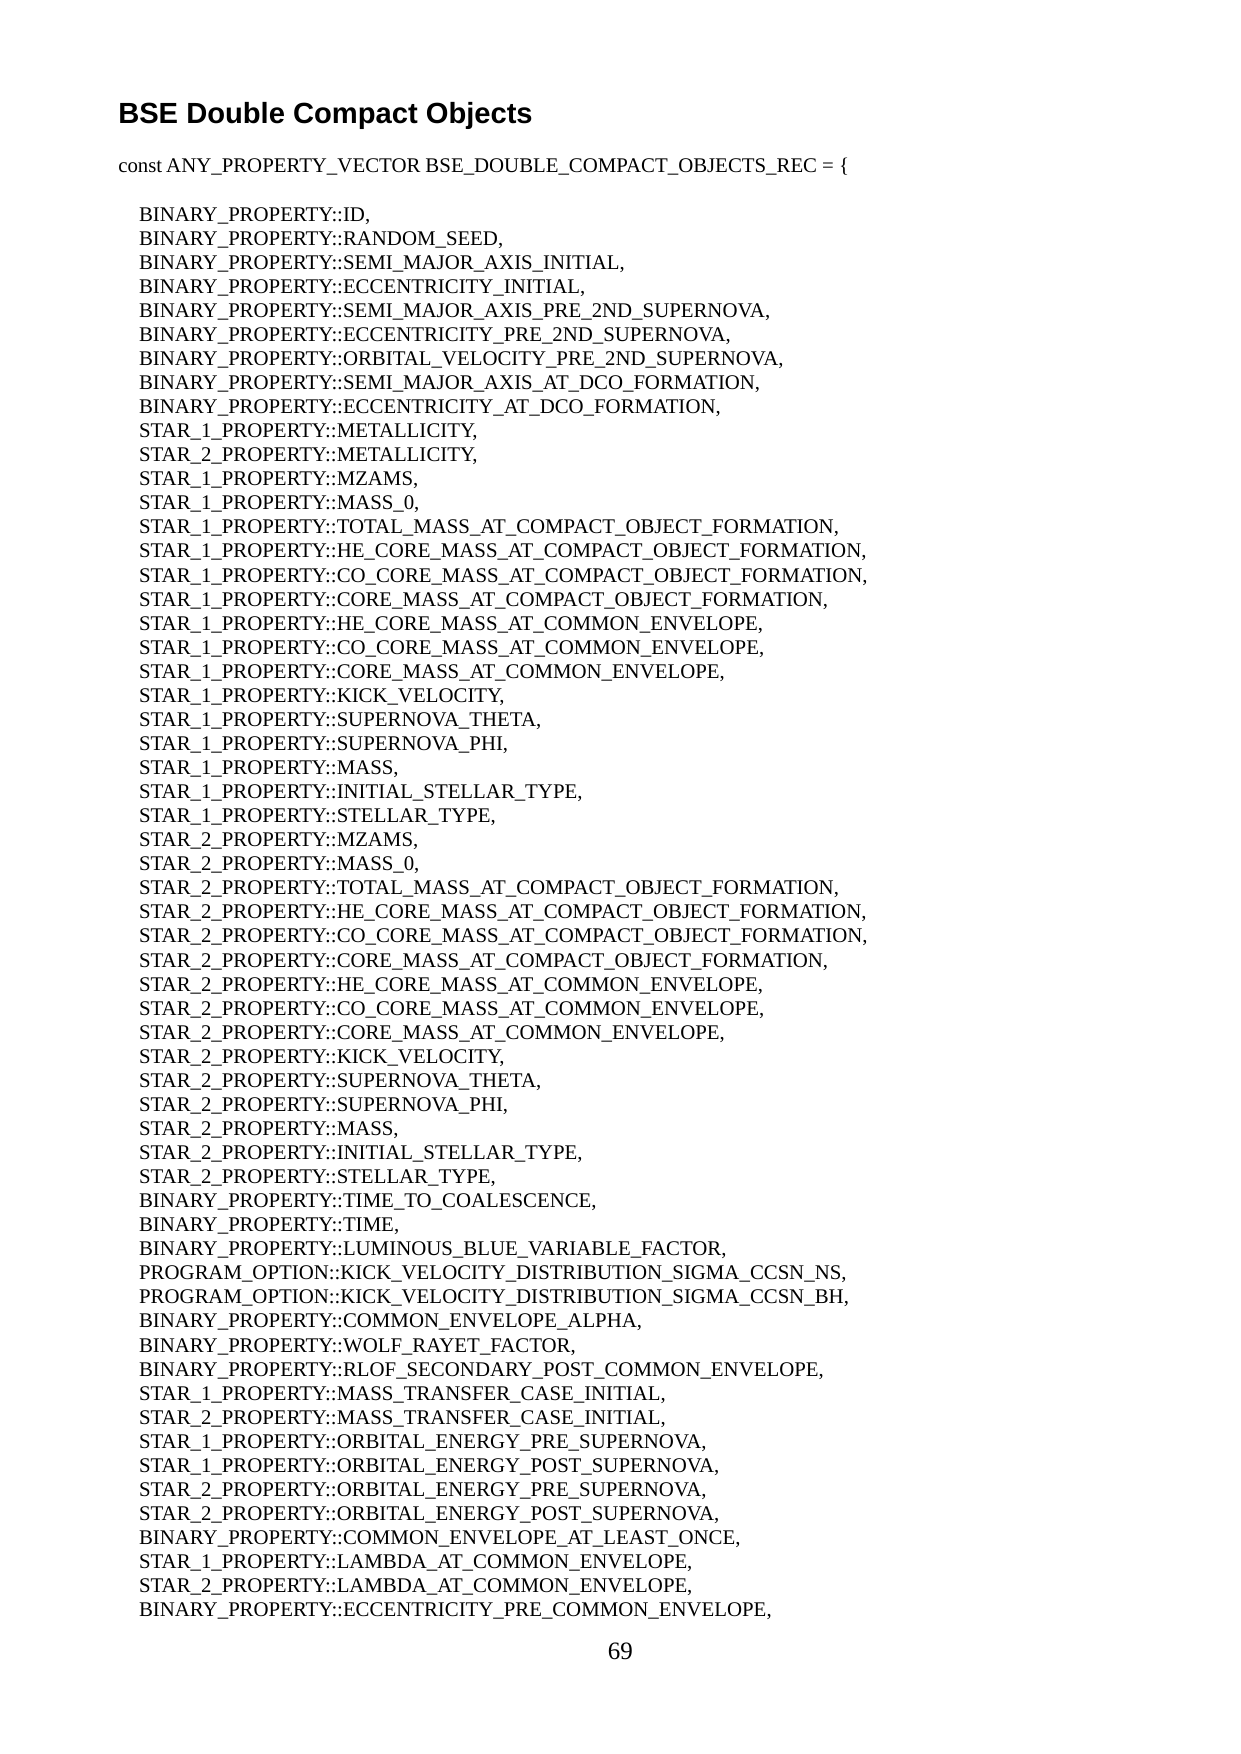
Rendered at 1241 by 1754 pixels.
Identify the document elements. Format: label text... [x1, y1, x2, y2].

text STAR_1_PROPERTY::CORE_MASS_AT_COMPACT_OBJECT_FORMATION, [118, 587, 1122, 611]
text BINARY_PROPERTY::ID, [118, 202, 1122, 226]
text STAR_2_PROPERTY::ORBITAL_ENERGY_POST_SUPERNOVA, [118, 1501, 1122, 1525]
text STAR_2_PROPERTY::MASS_0, [118, 851, 1122, 875]
text STAR_1_PROPERTY::CORE_MASS_AT_COMMON_ENVELOPE, [118, 659, 1122, 683]
text STAR_2_PROPERTY::HE_CORE_MASS_AT_COMMON_ENVELOPE, [118, 972, 1122, 996]
text STAR_1_PROPERTY::MASS_0, [118, 490, 1122, 514]
text STAR_1_PROPERTY::KICK_VELOCITY, [118, 683, 1122, 707]
text BINARY_PROPERTY::RANDOM_SEED, [118, 226, 1122, 250]
text STAR_1_PROPERTY::MZAMS, [118, 466, 1122, 490]
text BINARY_PROPERTY::ECCENTRICITY_PRE_COMMON_ENVELOPE, [118, 1597, 1122, 1621]
text STAR_2_PROPERTY::MASS_TRANSFER_CASE_INITIAL, [118, 1405, 1122, 1429]
subtitle BSE Double Compact Objects [118, 96, 1122, 129]
text STAR_2_PROPERTY::CORE_MASS_AT_COMMON_ENVELOPE, [118, 1020, 1122, 1044]
text BINARY_PROPERTY::TIME, [118, 1212, 1122, 1236]
text STAR_1_PROPERTY::ORBITAL_ENERGY_POST_SUPERNOVA, [118, 1453, 1122, 1477]
text BINARY_PROPERTY::ORBITAL_VELOCITY_PRE_2ND_SUPERNOVA, [118, 346, 1122, 370]
text STAR_2_PROPERTY::CO_CORE_MASS_AT_COMMON_ENVELOPE, [118, 996, 1122, 1020]
text const ANY_PROPERTY_VECTOR BSE_DOUBLE_COMPACT_OBJECTS_REC = { [118, 153, 1122, 177]
text PROGRAM_OPTION::KICK_VELOCITY_DISTRIBUTION_SIGMA_CCSN_NS, [118, 1260, 1122, 1284]
text STAR_2_PROPERTY::CO_CORE_MASS_AT_COMPACT_OBJECT_FORMATION, [118, 923, 1122, 947]
text STAR_1_PROPERTY::CO_CORE_MASS_AT_COMMON_ENVELOPE, [118, 635, 1122, 659]
text BINARY_PROPERTY::COMMON_ENVELOPE_AT_LEAST_ONCE, [118, 1525, 1122, 1549]
text STAR_2_PROPERTY::TOTAL_MASS_AT_COMPACT_OBJECT_FORMATION, [118, 875, 1122, 899]
text BINARY_PROPERTY::WOLF_RAYET_FACTOR, [118, 1332, 1122, 1357]
text STAR_1_PROPERTY::SUPERNOVA_THETA, [118, 707, 1122, 731]
text STAR_2_PROPERTY::HE_CORE_MASS_AT_COMPACT_OBJECT_FORMATION, [118, 899, 1122, 923]
text BINARY_PROPERTY::ECCENTRICITY_AT_DCO_FORMATION, [118, 394, 1122, 418]
text STAR_2_PROPERTY::INITIAL_STELLAR_TYPE, [118, 1140, 1122, 1164]
text STAR_2_PROPERTY::MASS, [118, 1116, 1122, 1140]
text BINARY_PROPERTY::RLOF_SECONDARY_POST_COMMON_ENVELOPE, [118, 1357, 1122, 1381]
text STAR_1_PROPERTY::CO_CORE_MASS_AT_COMPACT_OBJECT_FORMATION, [118, 562, 1122, 587]
text STAR_1_PROPERTY::TOTAL_MASS_AT_COMPACT_OBJECT_FORMATION, [118, 514, 1122, 538]
text STAR_2_PROPERTY::ORBITAL_ENERGY_PRE_SUPERNOVA, [118, 1477, 1122, 1501]
text STAR_1_PROPERTY::SUPERNOVA_PHI, [118, 731, 1122, 755]
text STAR_1_PROPERTY::MASS_TRANSFER_CASE_INITIAL, [118, 1381, 1122, 1405]
text BINARY_PROPERTY::ECCENTRICITY_INITIAL, [118, 274, 1122, 298]
text BINARY_PROPERTY::LUMINOUS_BLUE_VARIABLE_FACTOR, [118, 1236, 1122, 1260]
text STAR_1_PROPERTY::MASS, [118, 755, 1122, 779]
text STAR_1_PROPERTY::INITIAL_STELLAR_TYPE, [118, 779, 1122, 803]
text STAR_2_PROPERTY::CORE_MASS_AT_COMPACT_OBJECT_FORMATION, [118, 947, 1122, 972]
text STAR_1_PROPERTY::ORBITAL_ENERGY_PRE_SUPERNOVA, [118, 1429, 1122, 1453]
text STAR_2_PROPERTY::METALLICITY, [118, 442, 1122, 466]
text BINARY_PROPERTY::COMMON_ENVELOPE_ALPHA, [118, 1308, 1122, 1332]
text PROGRAM_OPTION::KICK_VELOCITY_DISTRIBUTION_SIGMA_CCSN_BH, [118, 1284, 1122, 1308]
text STAR_1_PROPERTY::HE_CORE_MASS_AT_COMMON_ENVELOPE, [118, 611, 1122, 635]
text STAR_2_PROPERTY::SUPERNOVA_PHI, [118, 1092, 1122, 1116]
text STAR_2_PROPERTY::LAMBDA_AT_COMMON_ENVELOPE, [118, 1573, 1122, 1597]
text STAR_1_PROPERTY::METALLICITY, [118, 418, 1122, 442]
text STAR_1_PROPERTY::HE_CORE_MASS_AT_COMPACT_OBJECT_FORMATION, [118, 538, 1122, 562]
text BINARY_PROPERTY::SEMI_MAJOR_AXIS_PRE_2ND_SUPERNOVA, [118, 298, 1122, 322]
text STAR_1_PROPERTY::STELLAR_TYPE, [118, 803, 1122, 827]
text BINARY_PROPERTY::SEMI_MAJOR_AXIS_INITIAL, [118, 250, 1122, 274]
text STAR_2_PROPERTY::SUPERNOVA_THETA, [118, 1068, 1122, 1092]
text STAR_2_PROPERTY::KICK_VELOCITY, [118, 1044, 1122, 1068]
text BINARY_PROPERTY::ECCENTRICITY_PRE_2ND_SUPERNOVA, [118, 322, 1122, 346]
text STAR_2_PROPERTY::STELLAR_TYPE, [118, 1164, 1122, 1188]
text BINARY_PROPERTY::TIME_TO_COALESCENCE, [118, 1188, 1122, 1212]
text STAR_1_PROPERTY::LAMBDA_AT_COMMON_ENVELOPE, [118, 1549, 1122, 1573]
text BINARY_PROPERTY::SEMI_MAJOR_AXIS_AT_DCO_FORMATION, [118, 370, 1122, 394]
text STAR_2_PROPERTY::MZAMS, [118, 827, 1122, 851]
